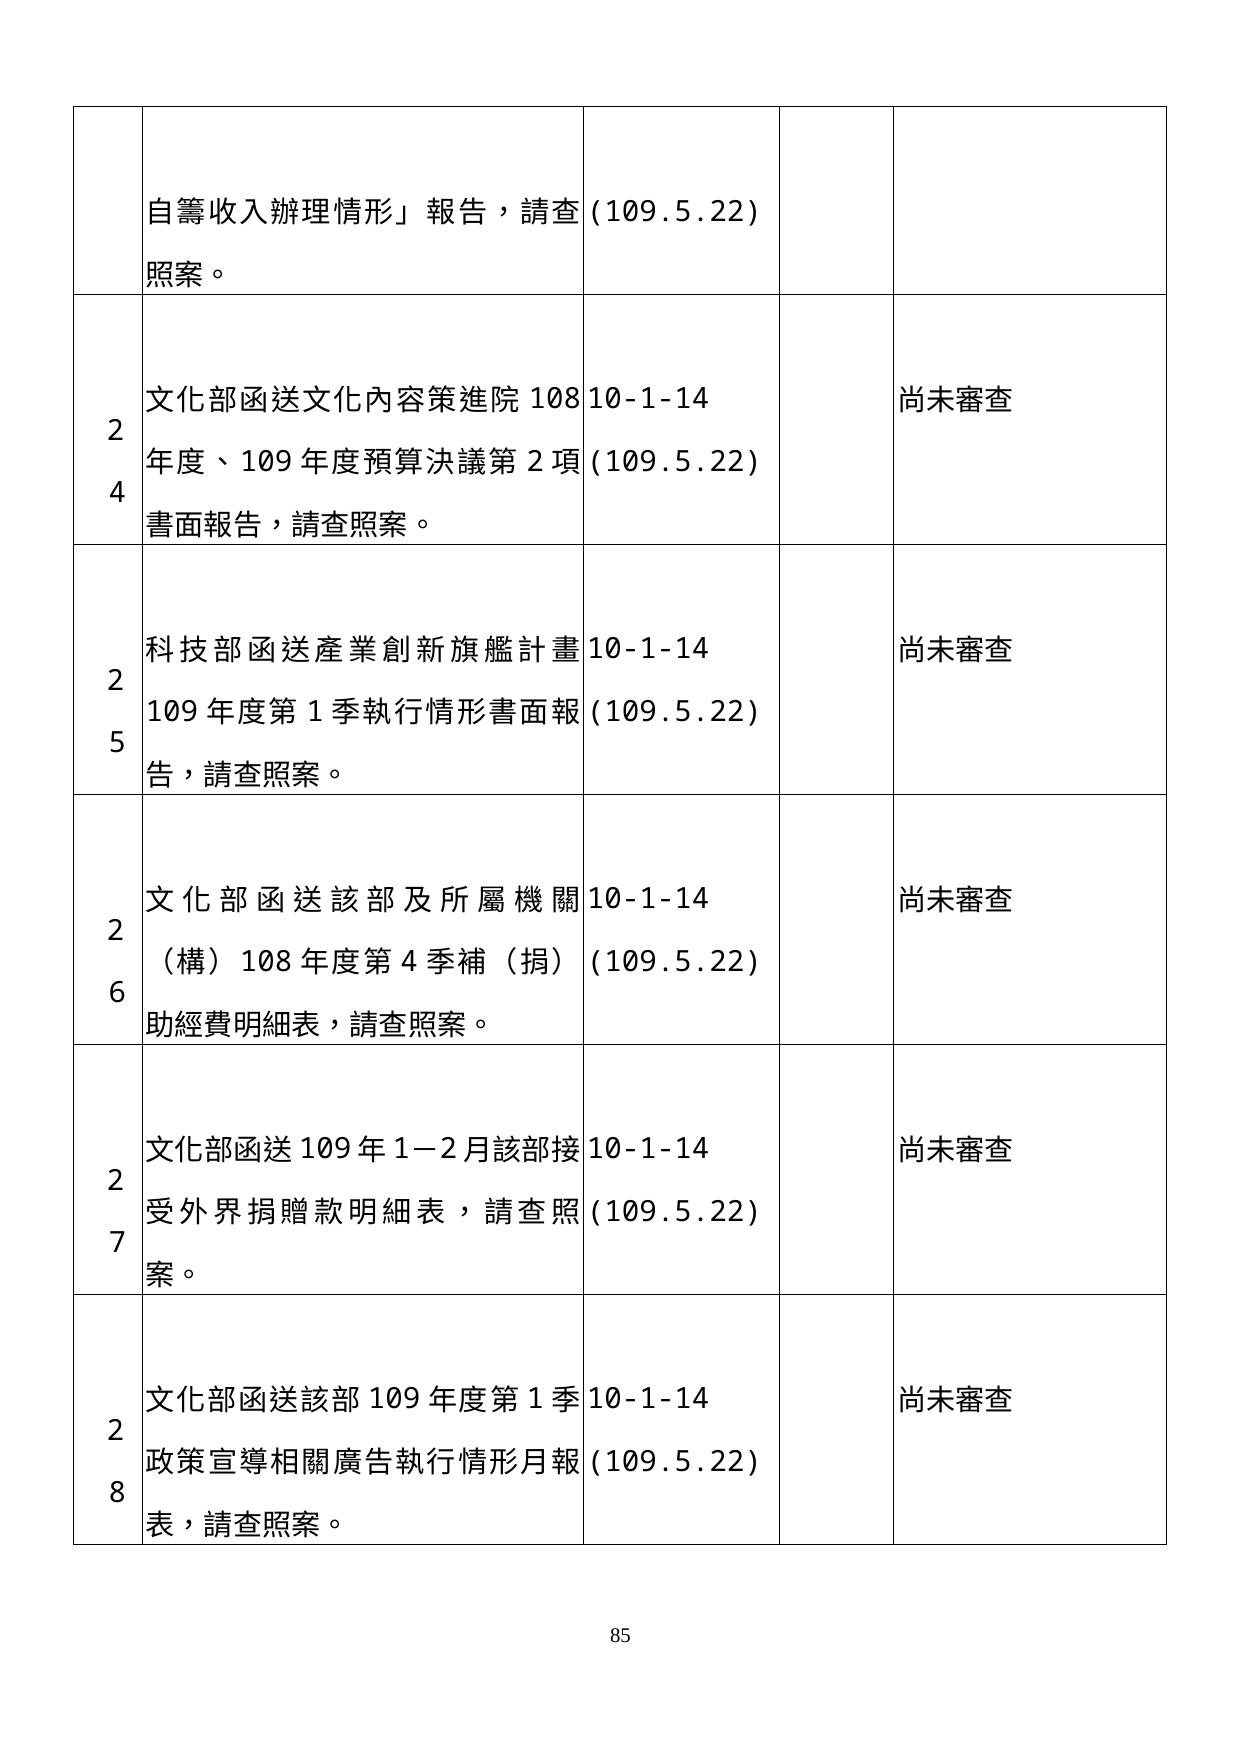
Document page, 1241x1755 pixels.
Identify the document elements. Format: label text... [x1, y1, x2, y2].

table_cell 10-1-14 (109.5.22) [584, 1045, 779, 1293]
table_cell 科技部函送產業創新旗艦計畫109年度第1季執行情形書面報告，請查照案。 [143, 545, 583, 793]
table_cell [894, 107, 1166, 293]
table_cell 尚未審查 [894, 295, 1166, 543]
table_cell [780, 1045, 893, 1293]
table_cell 尚未審查 [894, 1045, 1166, 1293]
table_cell [74, 1045, 142, 1293]
table_cell [780, 295, 893, 543]
table_cell 10-1-14 (109.5.22) [584, 1295, 779, 1543]
table_cell [74, 295, 142, 543]
table_cell 尚未審查 [894, 1295, 1166, 1543]
table_cell 文化部函送該部及所屬機關（構）108年度第4季補（捐）助經費明細表，請查照案。 [143, 795, 583, 1043]
table_cell [74, 545, 142, 793]
table_cell 10-1-14 (109.5.22) [584, 795, 779, 1043]
table_cell 文化部函送該部109年度第1季政策宣導相關廣告執行情形月報表，請查照案。 [143, 1295, 583, 1543]
table_cell (109.5.22) [584, 107, 779, 293]
table_cell [780, 1295, 893, 1543]
table_cell 10-1-14 (109.5.22) [584, 545, 779, 793]
table_cell [74, 1295, 142, 1543]
table_cell 文化部函送文化內容策進院108年度、109年度預算決議第2項書面報告，請查照案。 [143, 295, 583, 543]
table_cell [780, 107, 893, 293]
table_cell [74, 795, 142, 1043]
table_cell 自籌收入辦理情形」報告，請查照案。 [143, 107, 583, 293]
table_cell 文化部函送109年1－2月該部接受外界捐贈款明細表，請查照案。 [143, 1045, 583, 1293]
table_cell 尚未審查 [894, 545, 1166, 793]
table_cell 10-1-14 (109.5.22) [584, 295, 779, 543]
table_cell [74, 107, 142, 293]
table_cell [780, 545, 893, 793]
table_cell [780, 795, 893, 1043]
table_cell 尚未審查 [894, 795, 1166, 1043]
